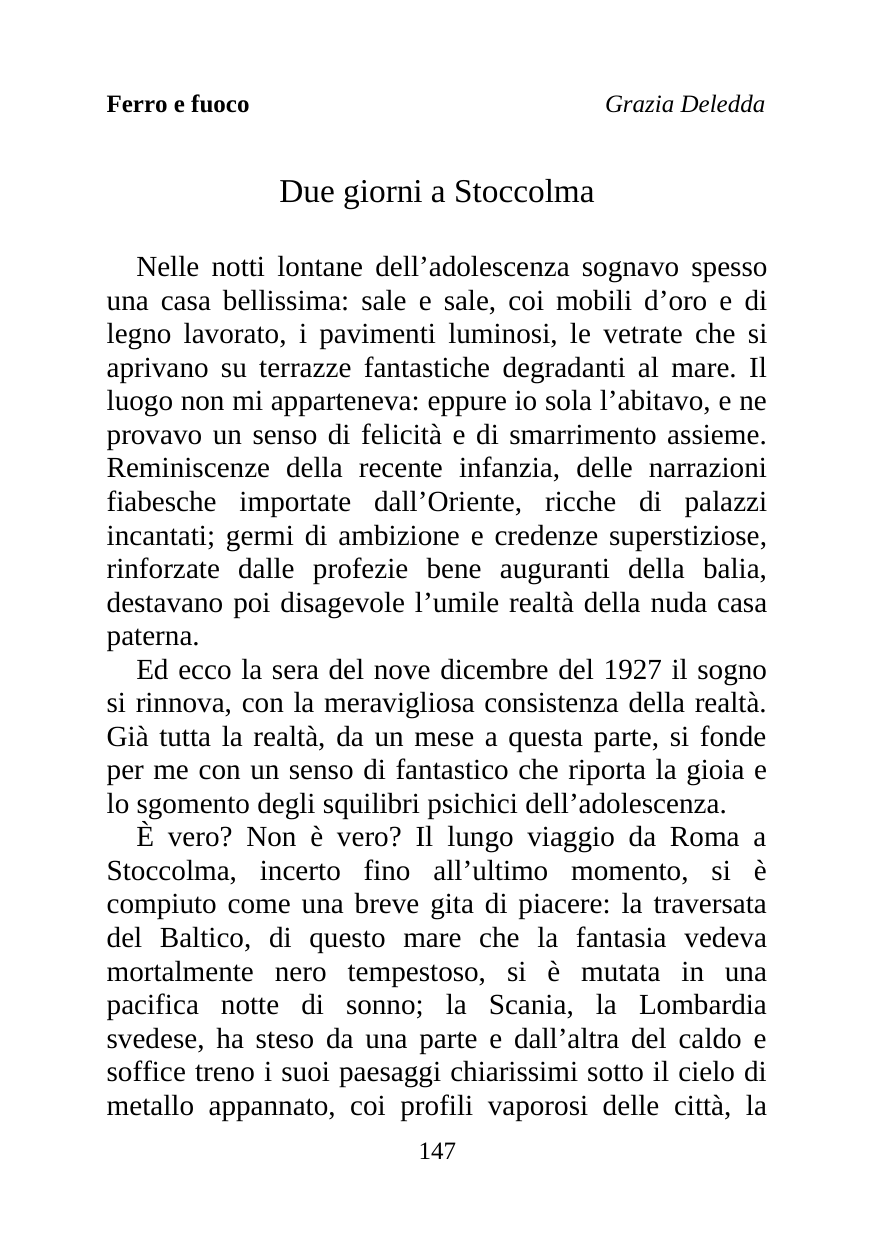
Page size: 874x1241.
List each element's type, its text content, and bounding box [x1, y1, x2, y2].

text Ed ecco la sera del nove dicembre del 1927 il sogno si rinnova, con la meravigliosa consistenza della realtà. Già tutta la realtà, da un mese a questa parte, si fonde per me con un senso di fantastico che riporta la gioia e lo sgomento degli squilibri psichici dell’adolescenza. [106, 652, 768, 819]
subtitle Due giorni a Stoccolma [106, 171, 768, 209]
text È vero? Non è vero? Il lungo viaggio da Roma a Stoccolma, incerto fino all’ultimo momento, si è compiuto come una breve gita di piacere: la traversata del Baltico, di questo mare che la fantasia vedeva mortalmente nero tempestoso, si è mutata in una pacifica notte di sonno; la Scania, la Lombardia svedese, ha steso da una parte e dall’altra del caldo e soffice treno i suoi paesaggi chiarissimi sotto il cielo di metallo appannato, coi profili vaporosi delle città, la [106, 819, 768, 1121]
text Nelle notti lontane dell’adolescenza sognavo spesso una casa bellissima: sale e sale, coi mobili d’oro e di legno lavorato, i pavimenti luminosi, le vetrate che si aprivano su terrazze fantastiche degradanti al mare. Il luogo non mi apparteneva: eppure io sola l’abitavo, e ne provavo un senso di felicità e di smarrimento assieme. Reminiscenze della recente infanzia, delle narrazioni fiabesche importate dall’Oriente, ricche di palazzi incantati; germi di ambizione e credenze superstiziose, rinforzate dalle profezie bene auguranti della balia, destavano poi disagevole l’umile realtà della nuda casa paterna. [106, 249, 768, 652]
